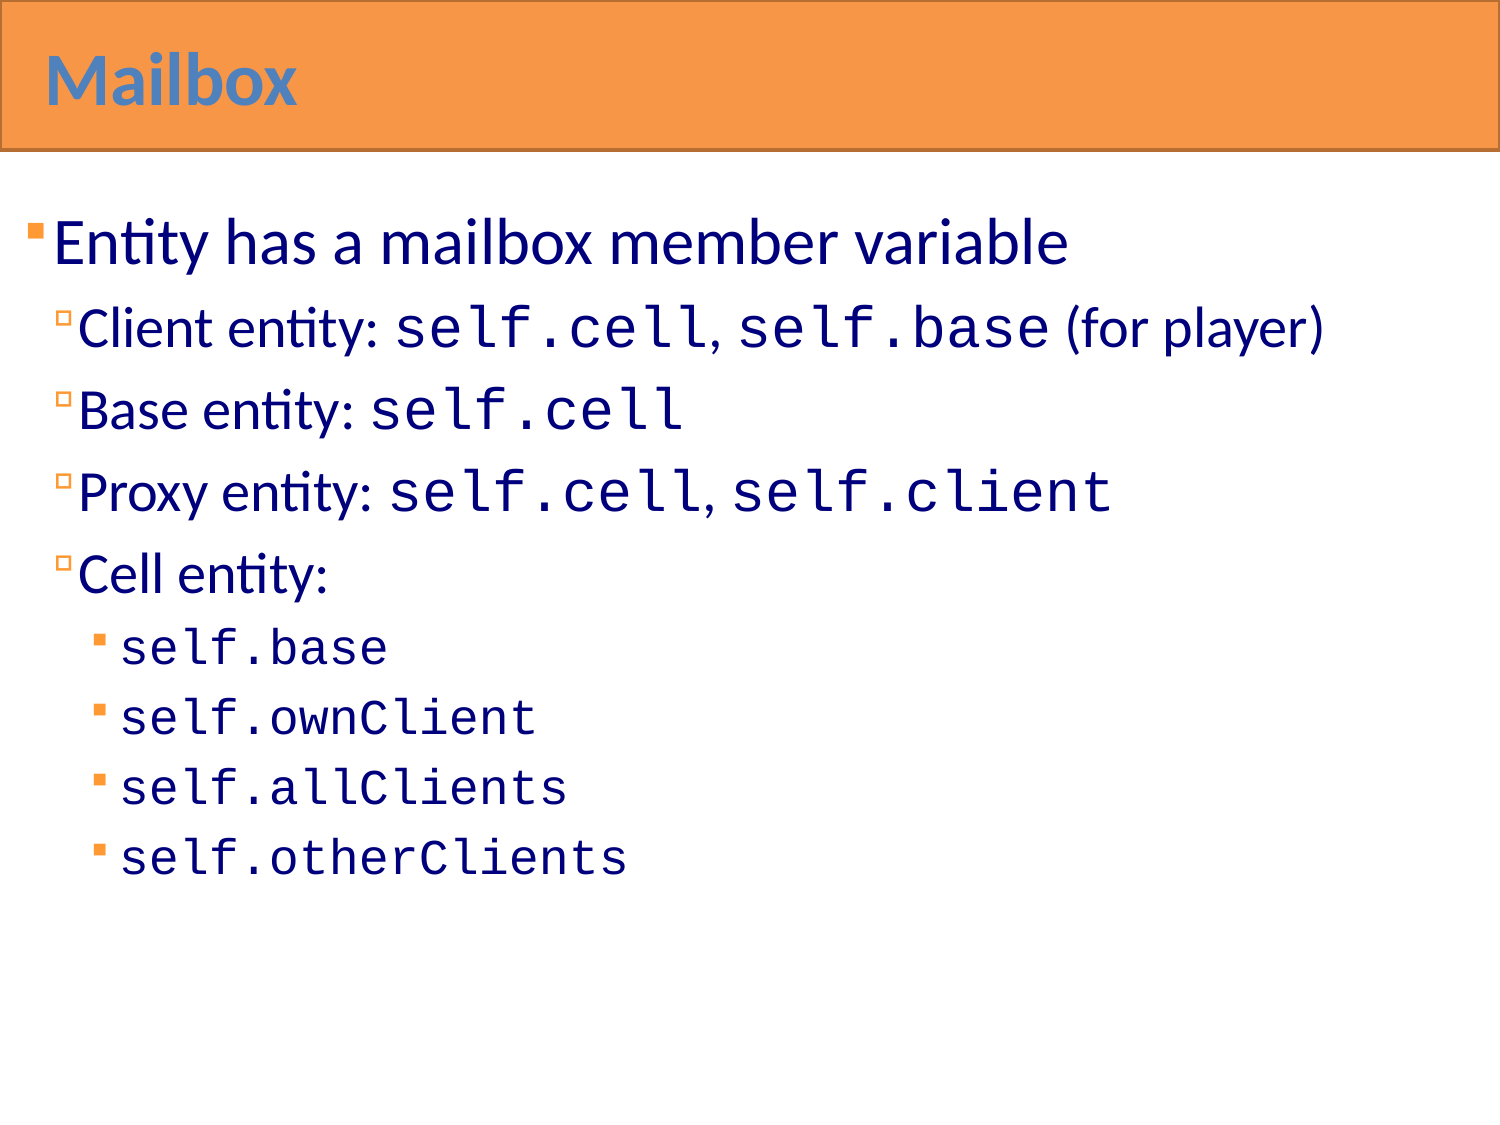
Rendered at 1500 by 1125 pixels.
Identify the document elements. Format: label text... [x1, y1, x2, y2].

title Mailbox [29, 21, 1483, 129]
text_box Entity has a mailbox member variable Client entity: self.cell, self.base (for player) Base entity: self.cell Proxy entity: self.cell, self.client Cell entity: self.base self.ownClient self.allClients self.otherClients [14, 196, 1500, 1071]
text_box [0, 0, 1500, 150]
